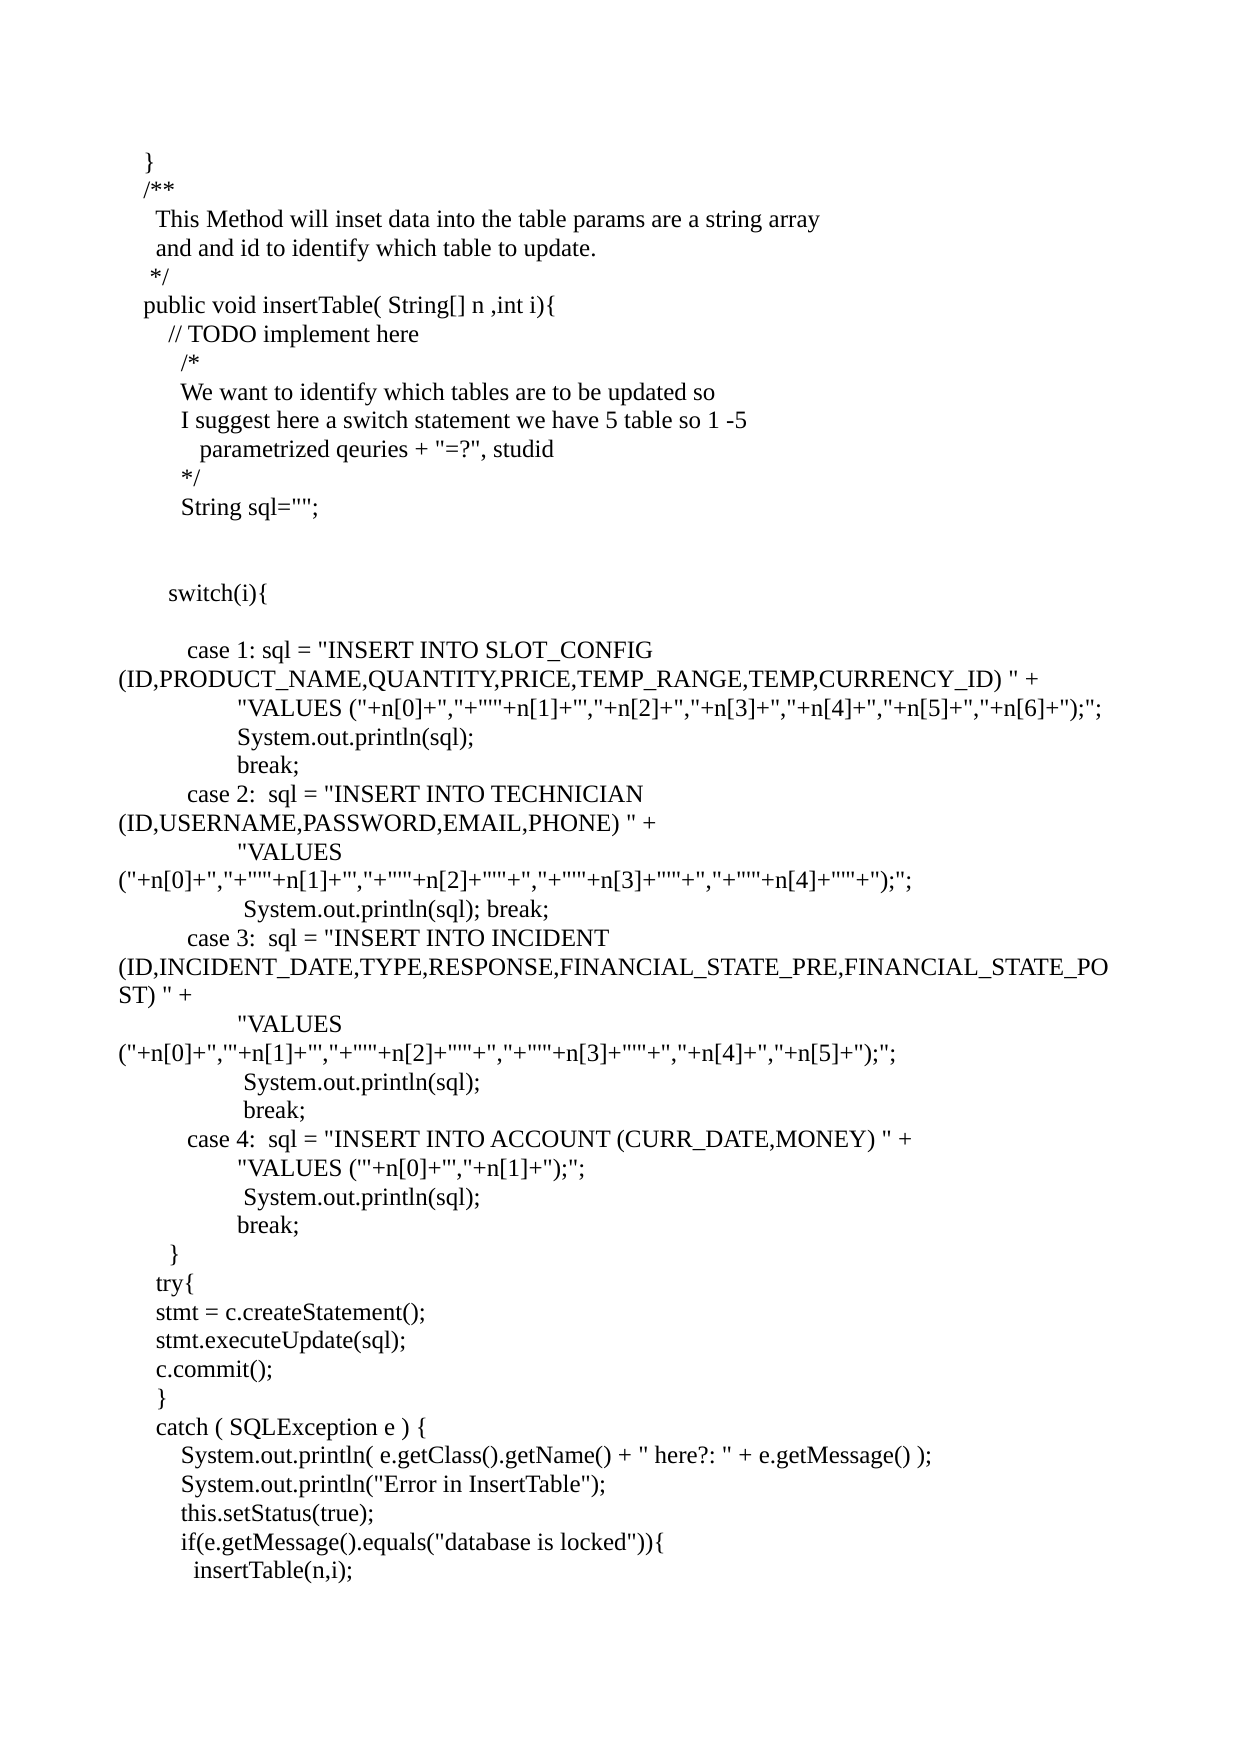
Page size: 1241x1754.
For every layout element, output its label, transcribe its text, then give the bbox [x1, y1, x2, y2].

text String sql=""; [118, 492, 1122, 521]
text this.setStatus(true); [118, 1498, 1122, 1527]
text break; [118, 1096, 1122, 1124]
text "VALUES ("+n[0]+",'"+n[1]+"',"+"'"+n[2]+"'"+","+"'"+n[3]+"'"+","+n[4]+","+n[5]+");"; [118, 1009, 1122, 1067]
text /** [118, 176, 1122, 204]
text System.out.println( e.getClass().getName() + " here?: " + e.getMessage() ); [118, 1441, 1122, 1469]
text System.out.println(sql); [118, 1067, 1122, 1096]
text parametrized qeuries + "=?", studid [118, 434, 1122, 463]
text case 1: sql = "INSERT INTO SLOT_CONFIG (ID,PRODUCT_NAME,QUANTITY,PRICE,TEMP_RANGE,TEMP,CURRENCY_ID) " + [118, 636, 1122, 693]
text "VALUES ("+n[0]+","+"'"+n[1]+"',"+n[2]+","+n[3]+","+n[4]+","+n[5]+","+n[6]+");"; [118, 693, 1122, 722]
text // TODO implement here [118, 319, 1122, 348]
text This Method will inset data into the table params are a string array [118, 204, 1122, 233]
text public void insertTable( String[] n ,int i){ [118, 291, 1122, 319]
text stmt.executeUpdate(sql); [118, 1326, 1122, 1354]
text System.out.println(sql); [118, 1182, 1122, 1211]
text System.out.println(sql); [118, 722, 1122, 751]
text if(e.getMessage().equals("database is locked")){ [118, 1527, 1122, 1556]
text /* [118, 348, 1122, 377]
text and and id to identify which table to update. [118, 233, 1122, 262]
text } [118, 147, 1122, 176]
text "VALUES ('"+n[0]+"',"+n[1]+");"; [118, 1153, 1122, 1182]
text We want to identify which tables are to be updated so [118, 377, 1122, 406]
text try{ [118, 1268, 1122, 1297]
text System.out.println(sql); break; [118, 894, 1122, 923]
text System.out.println("Error in InsertTable"); [118, 1469, 1122, 1498]
text c.commit(); [118, 1354, 1122, 1383]
text break; [118, 751, 1122, 779]
text I suggest here a switch statement we have 5 table so 1 -5 [118, 406, 1122, 434]
text case 3: sql = "INSERT INTO INCIDENT (ID,INCIDENT_DATE,TYPE,RESPONSE,FINANCIAL_STATE_PRE,FINANCIAL_STATE_POST) " + [118, 923, 1122, 1009]
text "VALUES ("+n[0]+","+"'"+n[1]+"',"+"'"+n[2]+"'"+","+"'"+n[3]+"'"+","+"'"+n[4]+"'"+");"; [118, 837, 1122, 894]
text case 2: sql = "INSERT INTO TECHNICIAN (ID,USERNAME,PASSWORD,EMAIL,PHONE) " + [118, 779, 1122, 837]
text } [118, 1239, 1122, 1268]
text break; [118, 1211, 1122, 1239]
text */ [118, 463, 1122, 492]
text case 4: sql = "INSERT INTO ACCOUNT (CURR_DATE,MONEY) " + [118, 1124, 1122, 1153]
text switch(i){ [118, 578, 1122, 607]
text stmt = c.createStatement(); [118, 1297, 1122, 1326]
text insertTable(n,i); [118, 1556, 1122, 1584]
text catch ( SQLException e ) { [118, 1412, 1122, 1441]
text */ [118, 262, 1122, 291]
text } [118, 1383, 1122, 1412]
